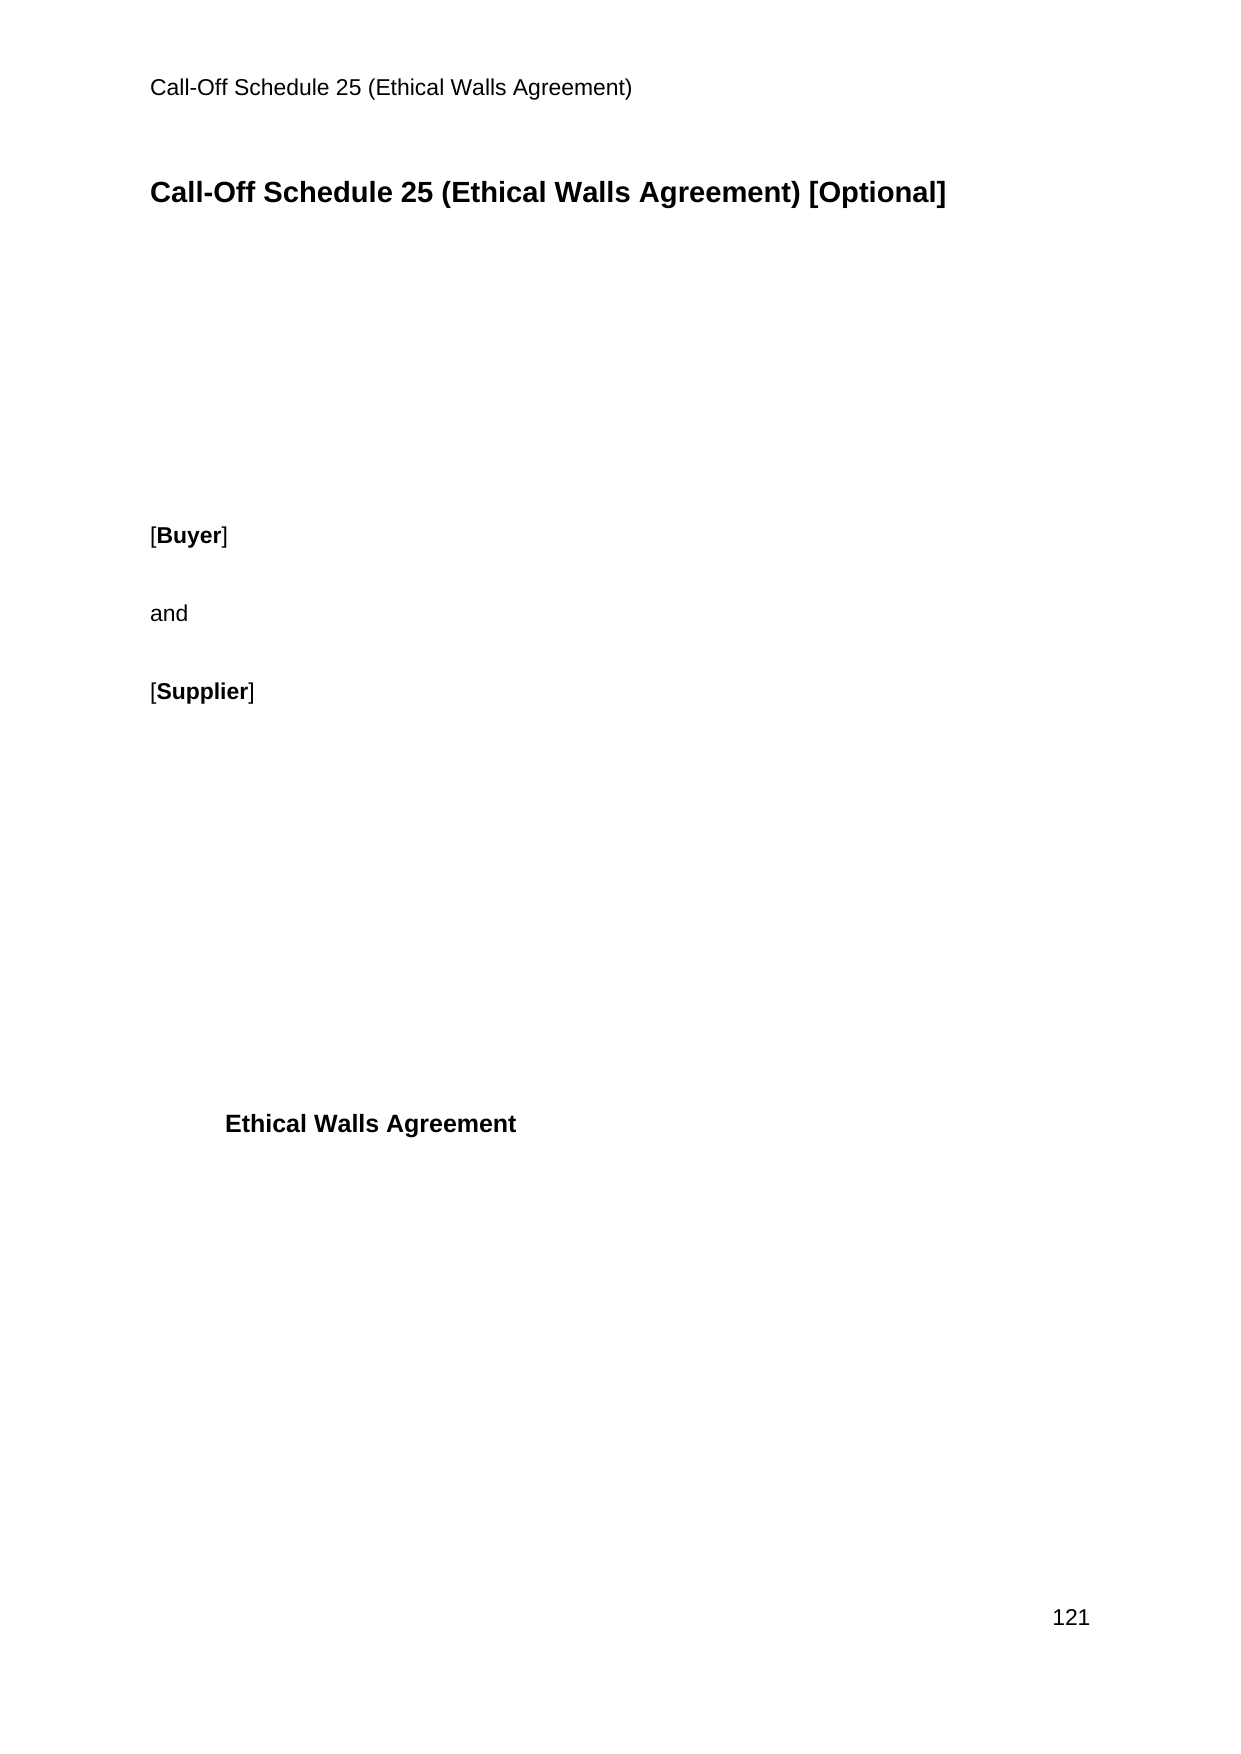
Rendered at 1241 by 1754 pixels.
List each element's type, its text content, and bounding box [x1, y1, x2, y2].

text and [150, 600, 1090, 626]
subtitle Call-Off Schedule 25 (Ethical Walls Agreement) [Optional] [150, 175, 1090, 208]
text [Supplier] [150, 678, 1090, 704]
text [Buyer] [150, 522, 1090, 549]
subtitle Ethical Walls Agreement [150, 1109, 1090, 1138]
